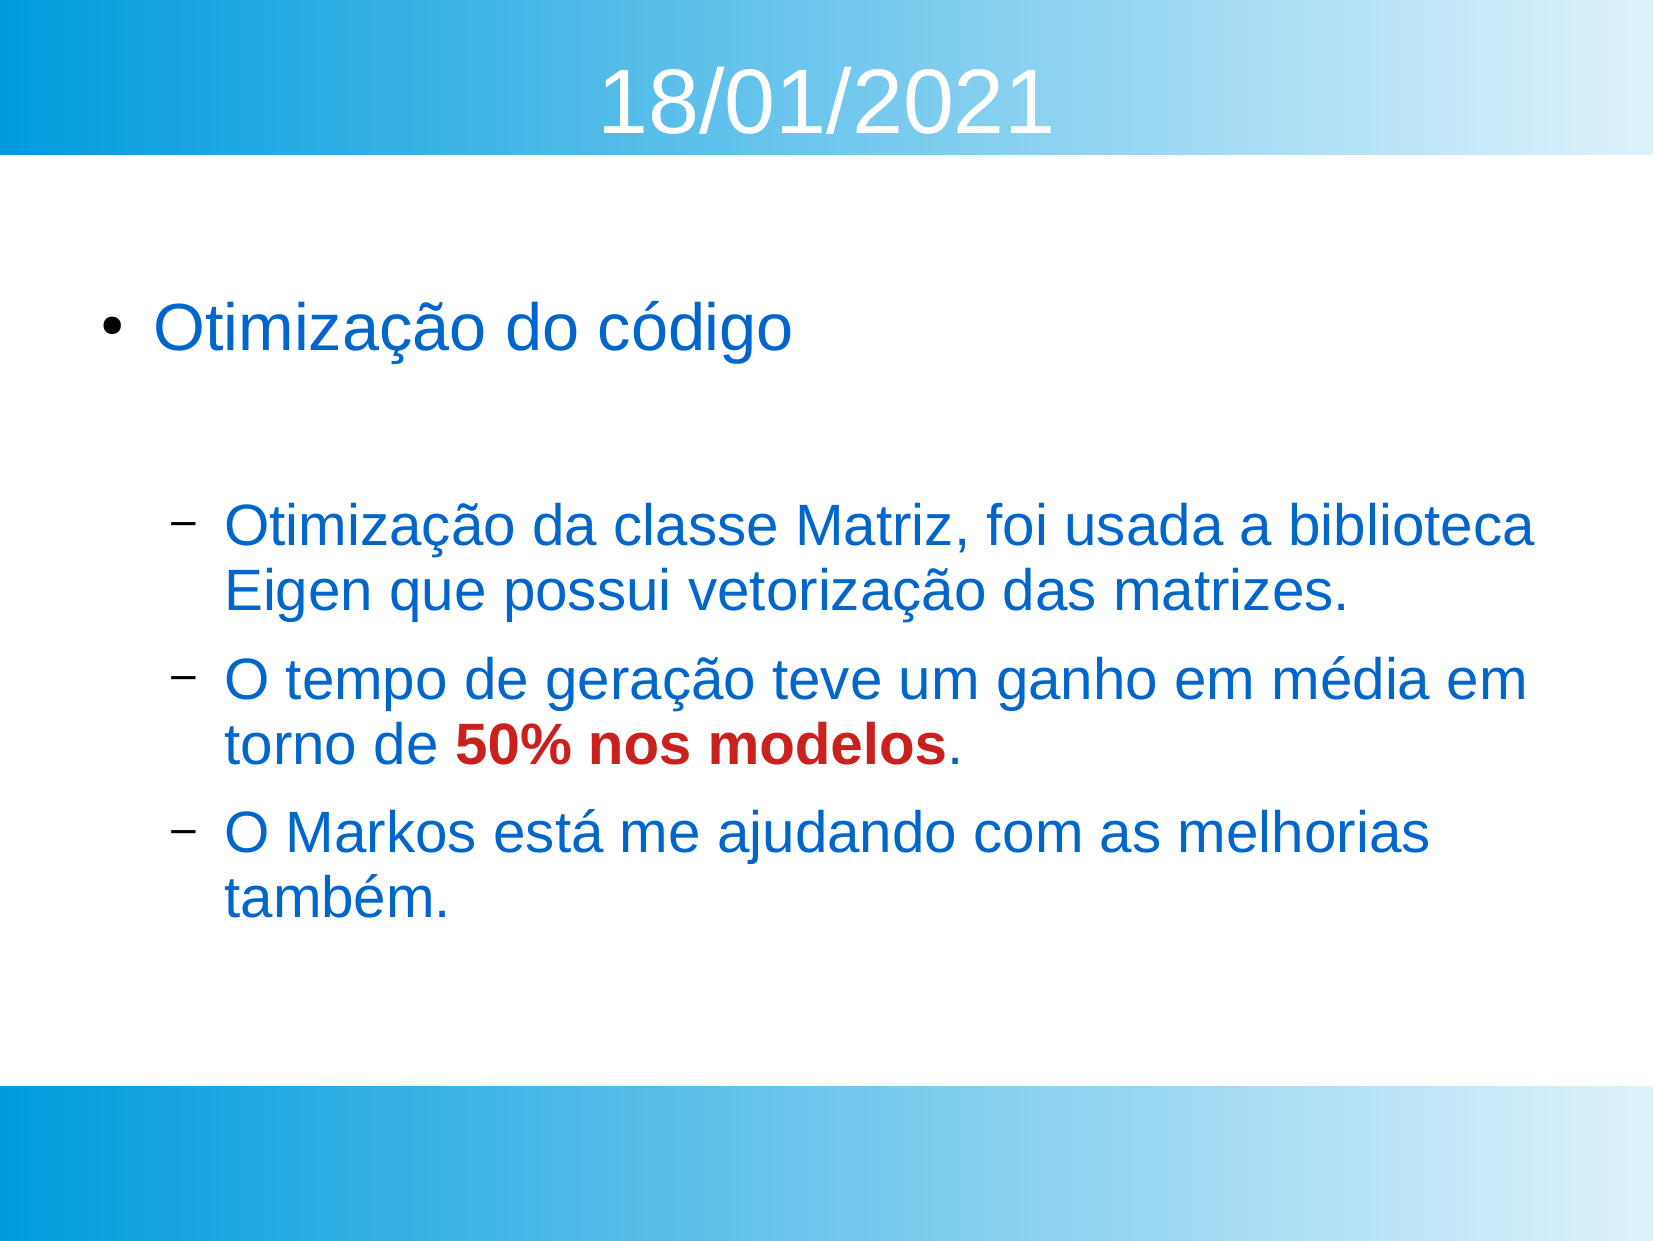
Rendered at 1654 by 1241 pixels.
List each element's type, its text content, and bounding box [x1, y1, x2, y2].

title 18/01/2021 [82, 49, 1571, 155]
list Otimização do código Otimização da classe Matriz, foi usada a biblioteca Eigen que possui vetorização das matrizes. O tempo de geração teve um ganho em média em torno de 50% nos modelos. O Markos está me ajudando com as melhorias também. [82, 290, 1571, 1010]
